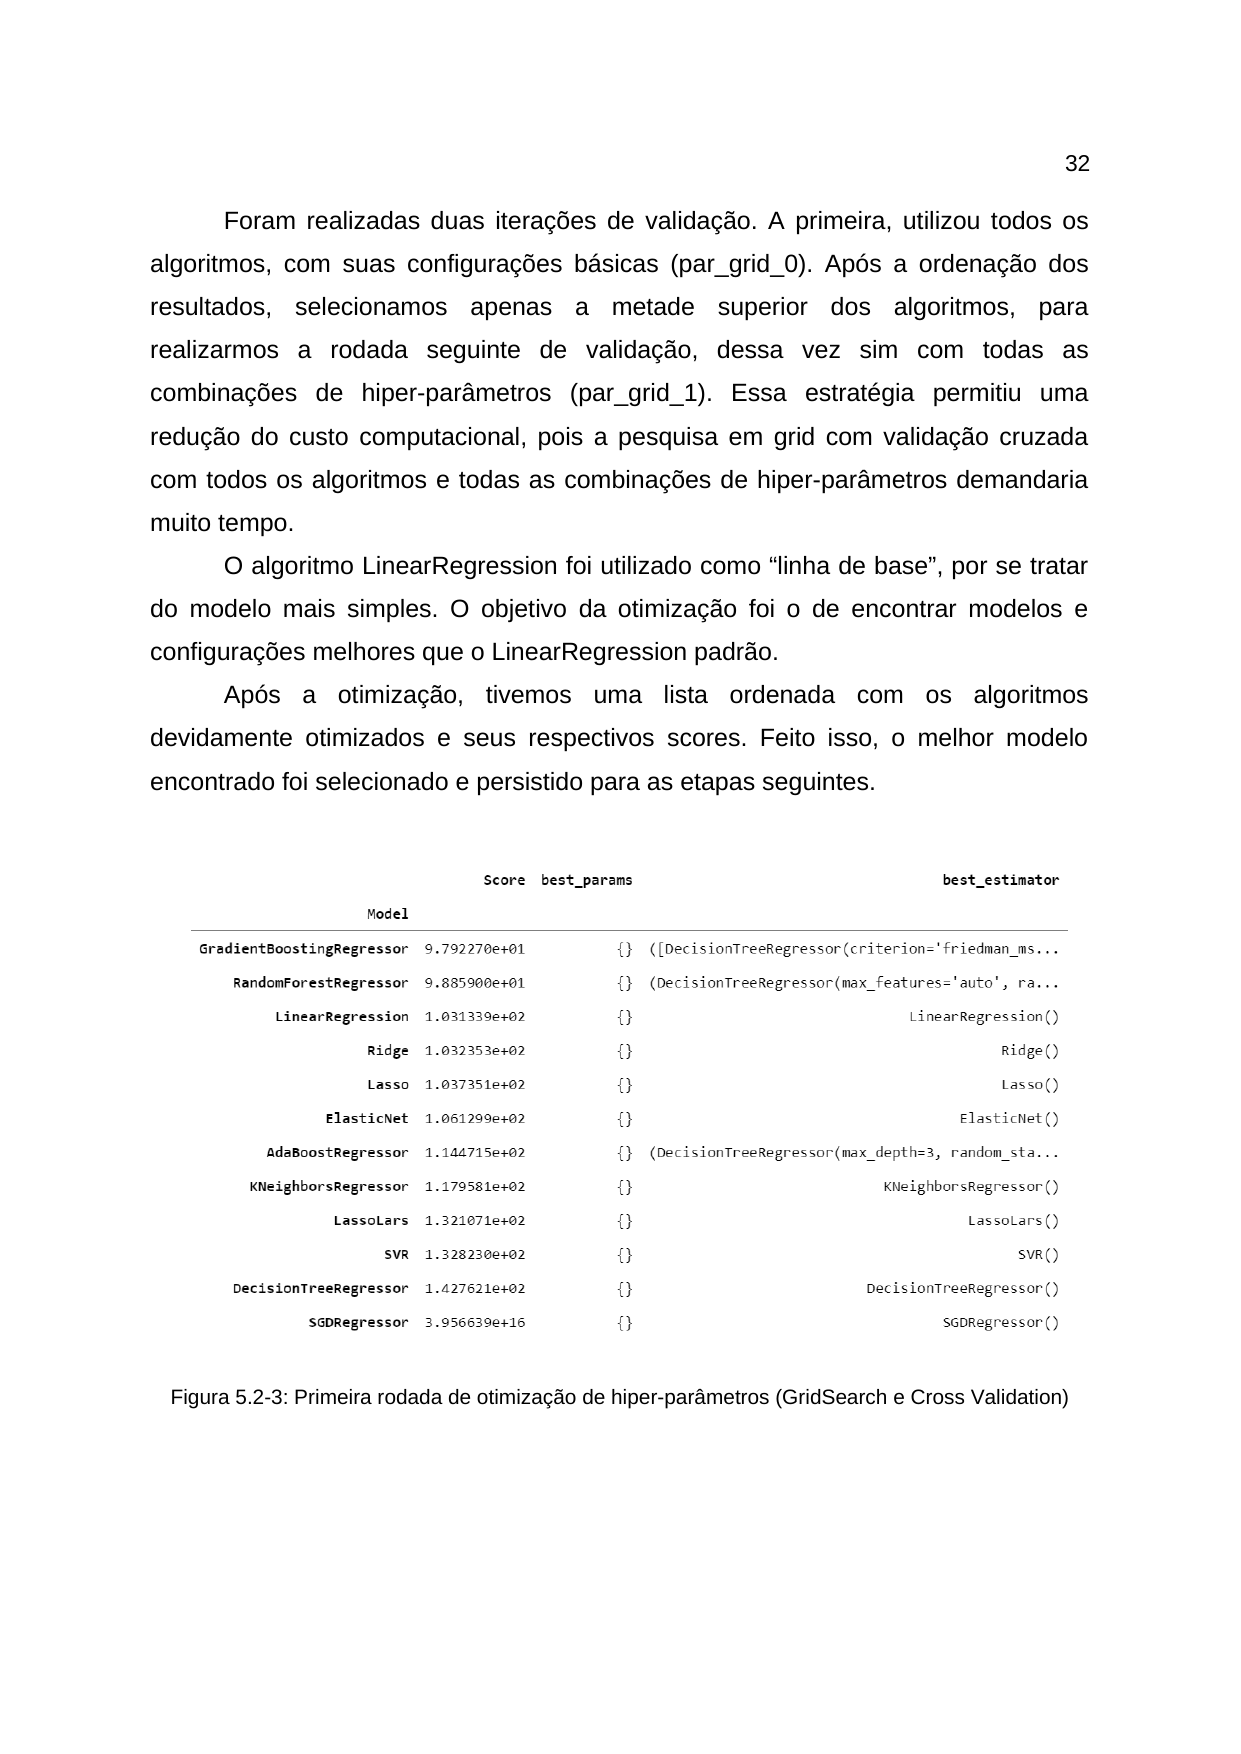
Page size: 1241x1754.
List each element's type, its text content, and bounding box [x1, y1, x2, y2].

picture [150, 852, 1091, 1359]
text O algoritmo LinearRegression foi utilizado como “linha de base”, por se tratar do modelo mais simples. O objetivo da otimização foi o de encontrar modelos e configurações melhores que o LinearRegression padrão. [150, 551, 1090, 666]
text Figura 5.2-3: Primeira rodada de otimização de hiper-parâmetros (GridSearch e Cross Validation) [150, 1359, 1090, 1409]
text Foram realizadas duas iterações de validação. A primeira, utilizou todos os algoritmos, com suas configurações básicas (par_grid_0). Após a ordenação dos resultados, selecionamos apenas a metade superior dos algoritmos, para realizarmos a rodada seguinte de validação, dessa vez sim com todas as combinações de hiper-parâmetros (par_grid_1). Essa estratégia permitiu uma redução do custo computacional, pois a pesquisa em grid com validação cruzada com todos os algoritmos e todas as combinações de hiper-parâmetros demandaria muito tempo. [150, 206, 1090, 536]
text Após a otimização, tivemos uma lista ordenada com os algoritmos devidamente otimizados e seus respectivos scores. Feito isso, o melhor modelo encontrado foi selecionado e persistido para as etapas seguintes. [150, 680, 1090, 795]
